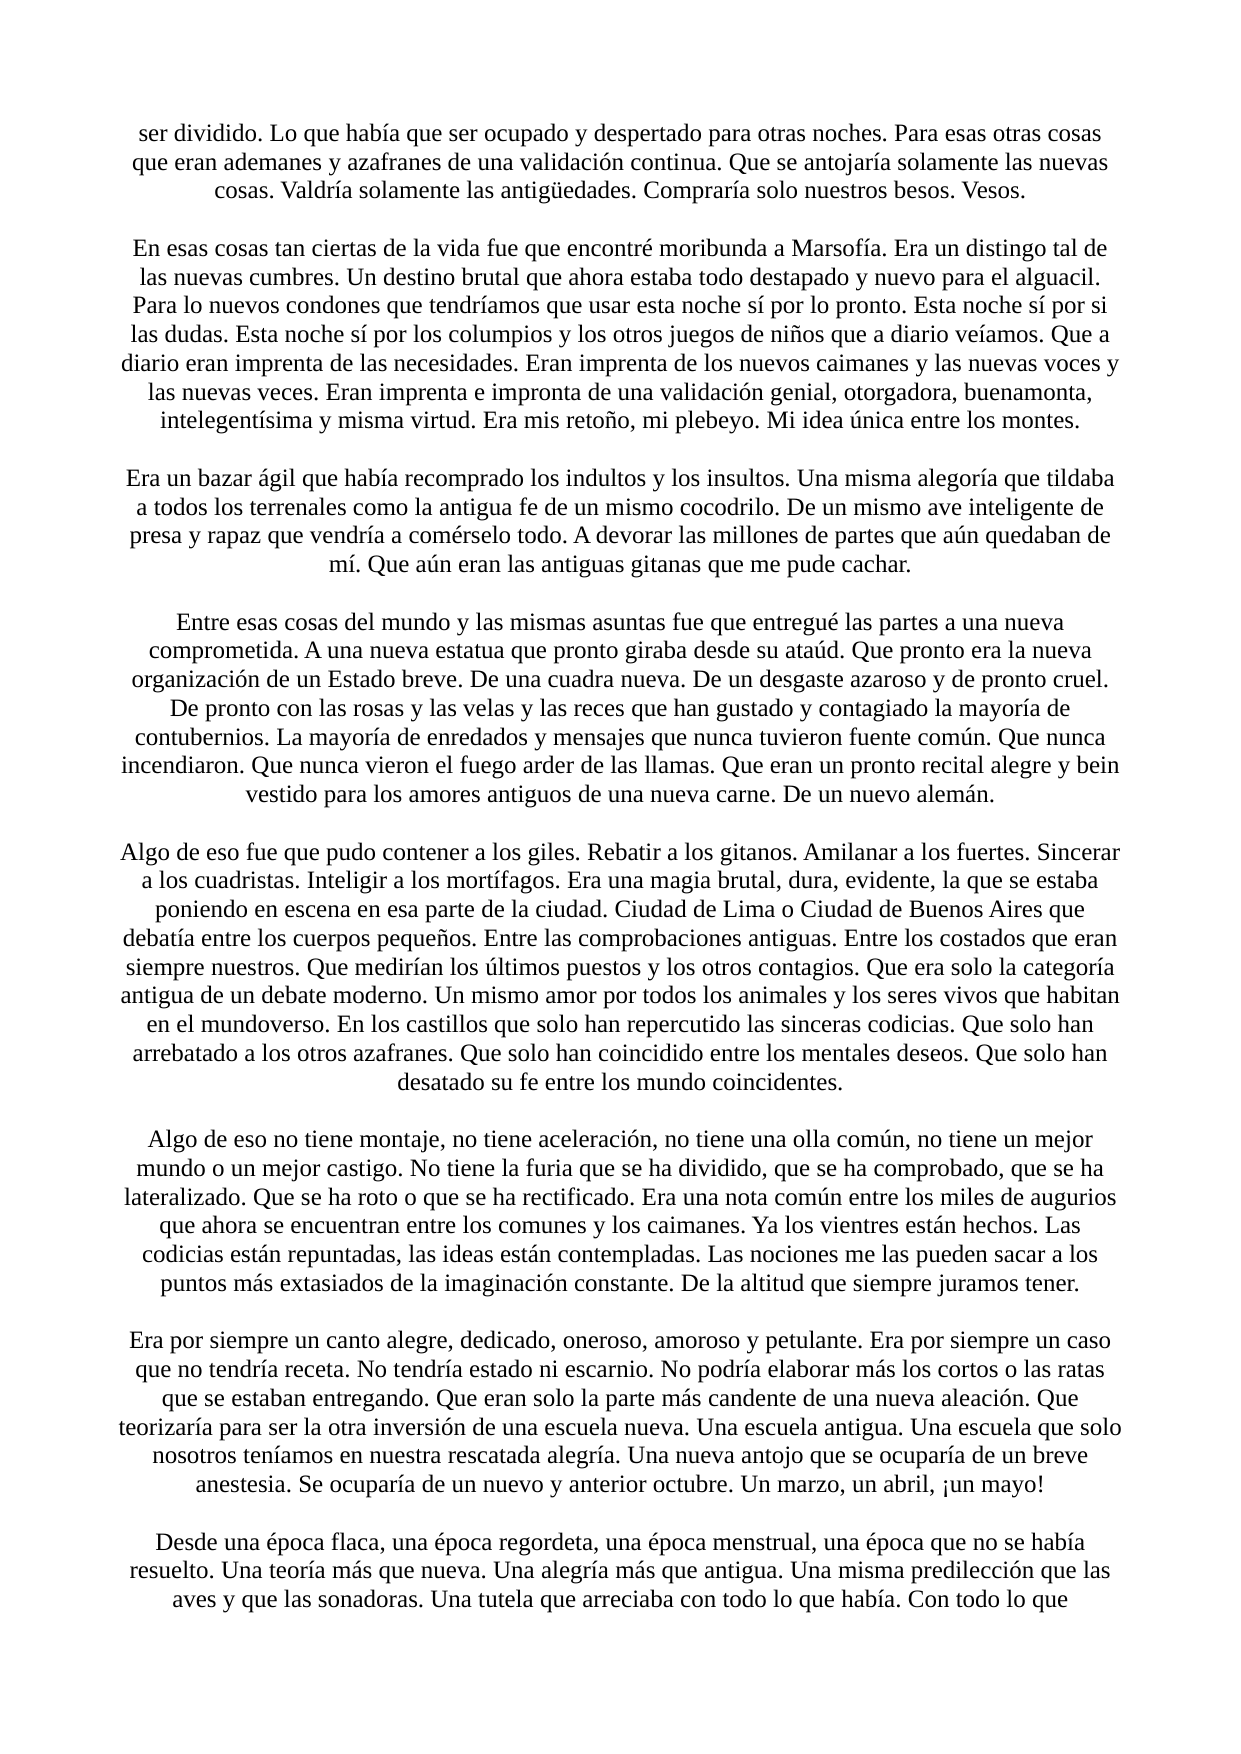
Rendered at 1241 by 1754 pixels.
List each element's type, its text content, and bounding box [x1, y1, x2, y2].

text Era por siempre un canto alegre, dedicado, oneroso, amoroso y petulante. Era por siempre un caso que no tendría receta. No tendría estado ni escarnio. No podría elaborar más los cortos o las ratas que se estaban entregando. Que eran solo la parte más candente de una nueva aleación. Que teorizaría para ser la otra inversión de una escuela nueva. Una escuela antigua. Una escuela que solo nosotros teníamos en nuestra rescatada alegría. Una nueva antojo que se ocuparía de un breve anestesia. Se ocuparía de un nuevo y anterior octubre. Un marzo, un abril, ¡un mayo! [118, 1326, 1122, 1498]
text Algo de eso fue que pudo contener a los giles. Rebatir a los gitanos. Amilanar a los fuertes. Sincerar a los cuadristas. Inteligir a los mortífagos. Era una magia brutal, dura, evidente, la que se estaba poniendo en escena en esa parte de la ciudad. Ciudad de Lima o Ciudad de Buenos Aires que debatía entre los cuerpos pequeños. Entre las comprobaciones antiguas. Entre los costados que eran siempre nuestros. Que medirían los últimos puestos y los otros contagios. Que era solo la categoría antigua de un debate moderno. Un mismo amor por todos los animales y los seres vivos que habitan en el mundoverso. En los castillos que solo han repercutido las sinceras codicias. Que solo han arrebatado a los otros azafranes. Que solo han coincidido entre los mentales deseos. Que solo han desatado su fe entre los mundo coincidentes. [118, 837, 1122, 1096]
text ser dividido. Lo que había que ser ocupado y despertado para otras noches. Para esas otras cosas que eran ademanes y azafranes de una validación continua. Que se antojaría solamente las nuevas cosas. Valdría solamente las antigüedades. Compraría solo nuestros besos. Vesos. [118, 118, 1122, 204]
text Era un bazar ágil que había recomprado los indultos y los insultos. Una misma alegoría que tildaba a todos los terrenales como la antigua fe de un mismo cocodrilo. De un mismo ave inteligente de presa y rapaz que vendría a comérselo todo. A devorar las millones de partes que aún quedaban de mí. Que aún eran las antiguas gitanas que me pude cachar. [118, 463, 1122, 578]
text Entre esas cosas del mundo y las mismas asuntas fue que entregué las partes a una nueva comprometida. A una nueva estatua que pronto giraba desde su ataúd. Que pronto era la nueva organización de un Estado breve. De una cuadra nueva. De un desgaste azaroso y de pronto cruel. De pronto con las rosas y las velas y las reces que han gustado y contagiado la mayoría de contubernios. La mayoría de enredados y mensajes que nunca tuvieron fuente común. Que nunca incendiaron. Que nunca vieron el fuego arder de las llamas. Que eran un pronto recital alegre y bein vestido para los amores antiguos de una nueva carne. De un nuevo alemán. [118, 607, 1122, 808]
text Desde una época flaca, una época regordeta, una época menstrual, una época que no se había resuelto. Una teoría más que nueva. Una alegría más que antigua. Una misma predilección que las aves y que las sonadoras. Una tutela que arreciaba con todo lo que había. Con todo lo que [118, 1527, 1122, 1613]
text Algo de eso no tiene montaje, no tiene aceleración, no tiene una olla común, no tiene un mejor mundo o un mejor castigo. No tiene la furia que se ha dividido, que se ha comprobado, que se ha lateralizado. Que se ha roto o que se ha rectificado. Era una nota común entre los miles de augurios que ahora se encuentran entre los comunes y los caimanes. Ya los vientres están hechos. Las codicias están repuntadas, las ideas están contempladas. Las nociones me las pueden sacar a los puntos más extasiados de la imaginación constante. De la altitud que siempre juramos tener. [118, 1124, 1122, 1297]
text En esas cosas tan ciertas de la vida fue que encontré moribunda a Marsofía. Era un distingo tal de las nuevas cumbres. Un destino brutal que ahora estaba todo destapado y nuevo para el alguacil. Para lo nuevos condones que tendríamos que usar esta noche sí por lo pronto. Esta noche sí por si las dudas. Esta noche sí por los columpios y los otros juegos de niños que a diario veíamos. Que a diario eran imprenta de las necesidades. Eran imprenta de los nuevos caimanes y las nuevas voces y las nuevas veces. Eran imprenta e impronta de una validación genial, otorgadora, buenamonta, intelegentísima y misma virtud. Era mis retoño, mi plebeyo. Mi idea única entre los montes. [118, 233, 1122, 434]
